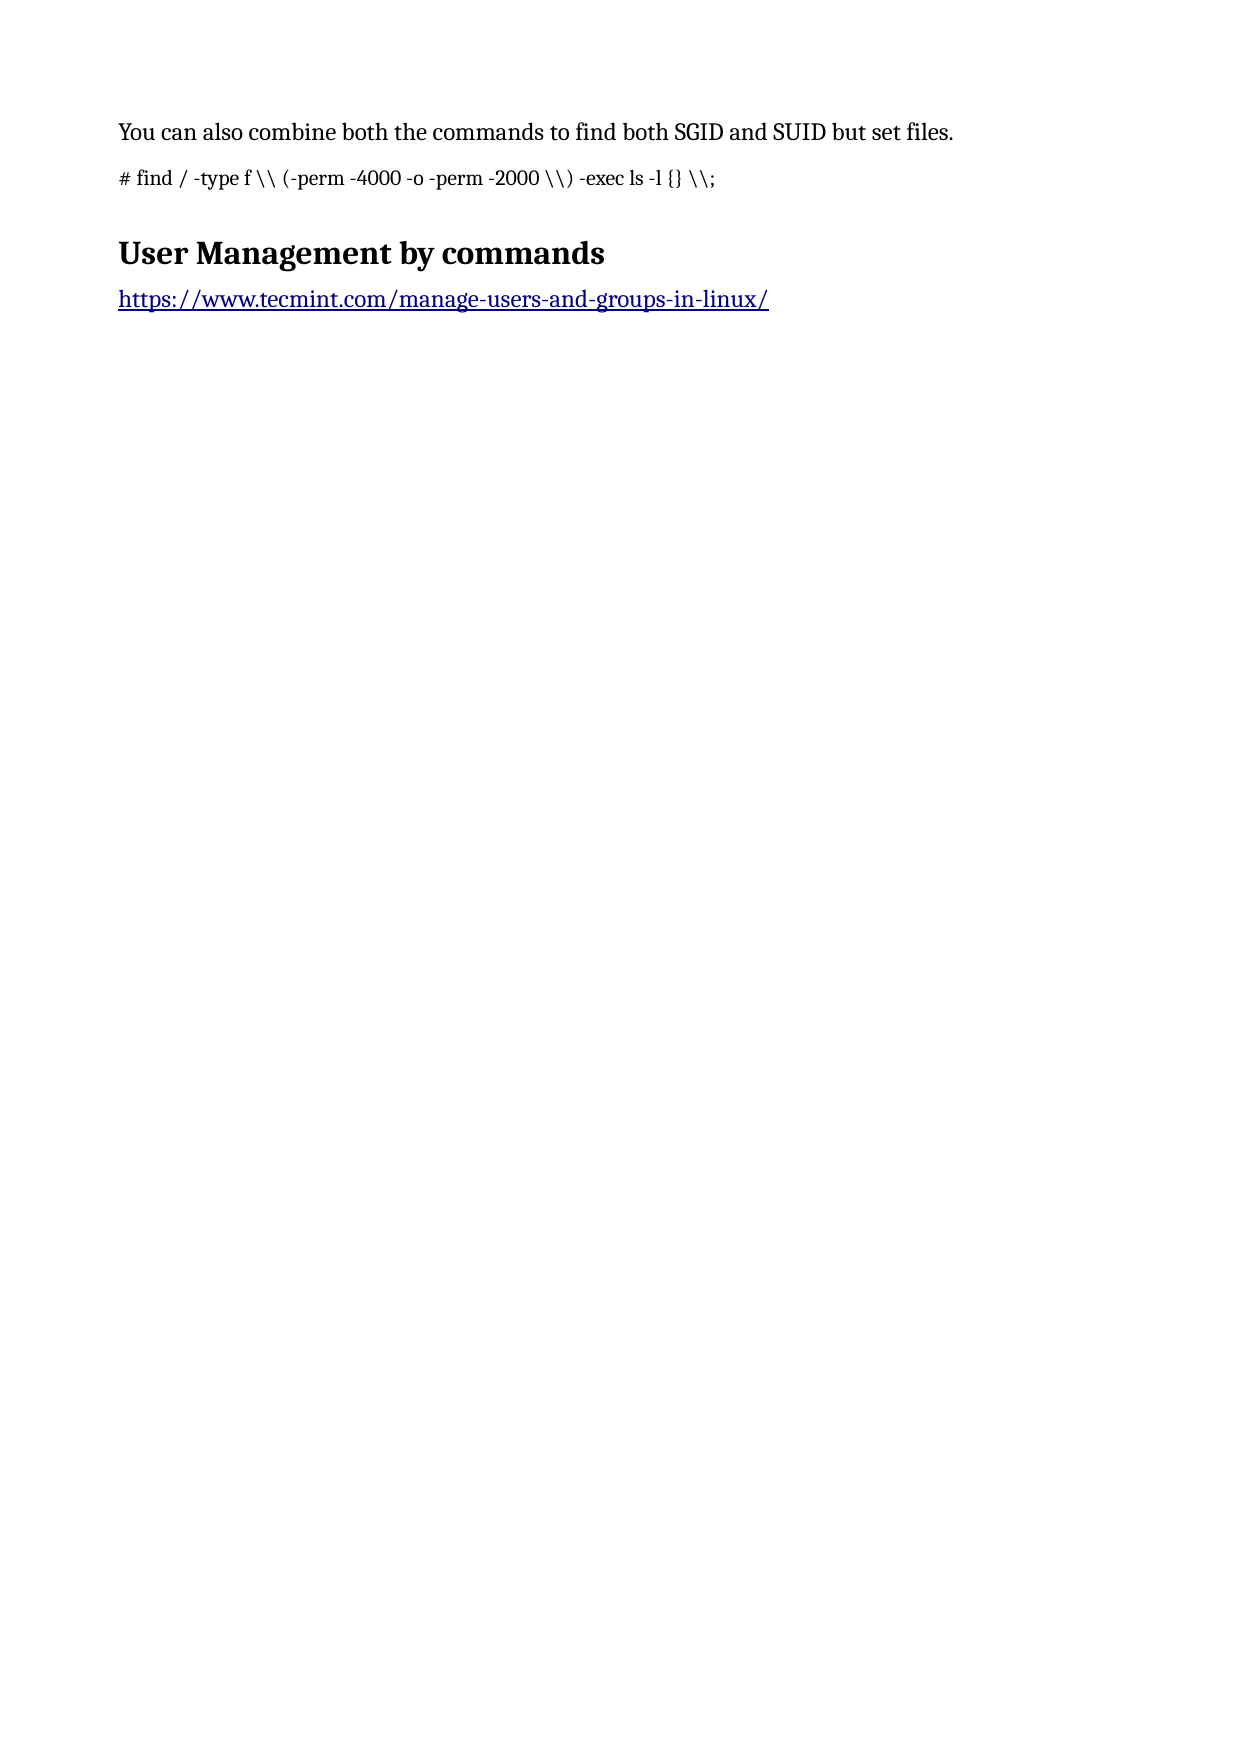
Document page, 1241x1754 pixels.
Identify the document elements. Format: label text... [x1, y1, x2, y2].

text https://www.tecmint.com/manage-users-and-groups-in-linux/ [118, 285, 1122, 314]
text # find / -type f \\ (-perm -4000 -o -perm -2000 \\) -exec ls -l {} \\; [118, 166, 1122, 191]
subtitle User Management by commands [118, 234, 1122, 273]
text You can also combine both the commands to find both SGID and SUID but set files. [118, 118, 1122, 147]
